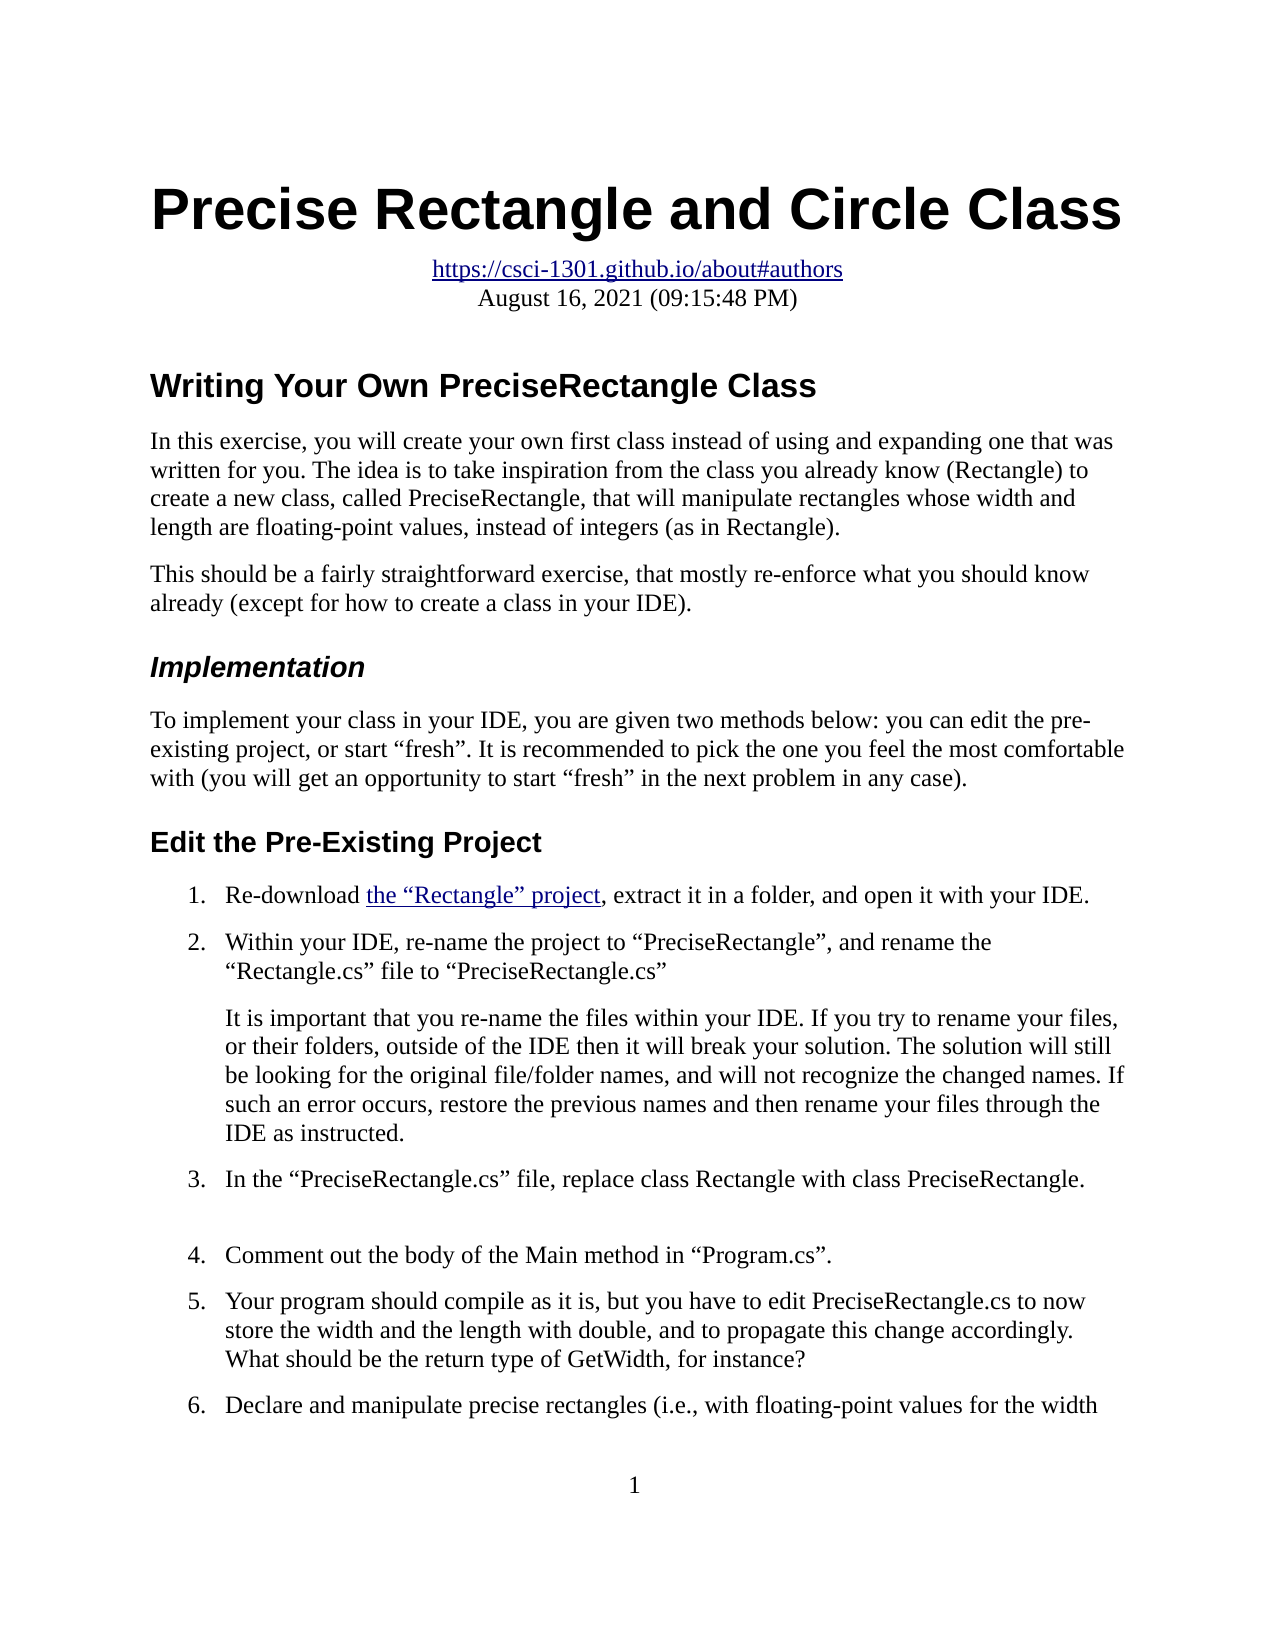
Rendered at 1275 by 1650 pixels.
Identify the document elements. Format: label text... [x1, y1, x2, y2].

subtitle Edit the Pre-Existing Project [150, 826, 1125, 859]
list It is important that you re-name the files within your IDE. If you try to rename your files, or their folders, outside of the IDE then it will break your solution. The solution will still be looking for the original file/folder names, and will not recognize the changed names. If such an error occurs, restore the previous names and then rename your files through the IDE as instructed. [187, 1003, 1125, 1146]
text This should be a fairly straightforward exercise, that mostly re-enforce what you should know already (except for how to create a class in your IDE). [150, 559, 1125, 616]
list Within your IDE, re-name the project to “PreciseRectangle”, and rename the “Rectangle.cs” file to “PreciseRectangle.cs” [187, 927, 1125, 985]
subtitle Writing Your Own PreciseRectangle Class [150, 366, 1125, 404]
text To implement your class in your IDE, you are given two methods below: you can edit the pre-existing project, or start “fresh”. It is recommended to pick the one you feel the most comfortable with (you will get an opportunity to start “fresh” in the next problem in any case). [150, 705, 1125, 792]
subtitle Implementation [150, 650, 1125, 684]
text August 16, 2021 (09:15:48 PM) [150, 283, 1125, 312]
list Your program should compile as it is, but you have to edit PreciseRectangle.cs to now store the width and the length with double, and to propagate this change accordingly. What should be the return type of GetWidth, for instance? [187, 1286, 1125, 1373]
title Precise Rectangle and Circle Class [150, 175, 1125, 242]
list Comment out the body of the Main method in “Program.cs”. [187, 1240, 1125, 1268]
list In the “PreciseRectangle.cs” file, replace class Rectangle with class PreciseRectangle. [187, 1164, 1125, 1222]
text https://csci-1301.github.io/about#authors [150, 254, 1125, 283]
list Re-download the “Rectangle” project, extract it in a folder, and open it with your IDE. [187, 881, 1125, 909]
text In this exercise, you will create your own first class instead of using and expanding one that was written for you. The idea is to take inspiration from the class you already know (Rectangle) to create a new class, called PreciseRectangle, that will manipulate rectangles whose width and length are floating-point values, instead of integers (as in Rectangle). [150, 426, 1125, 541]
list Declare and manipulate precise rectangles (i.e., with floating-point values for the width [187, 1391, 1125, 1419]
